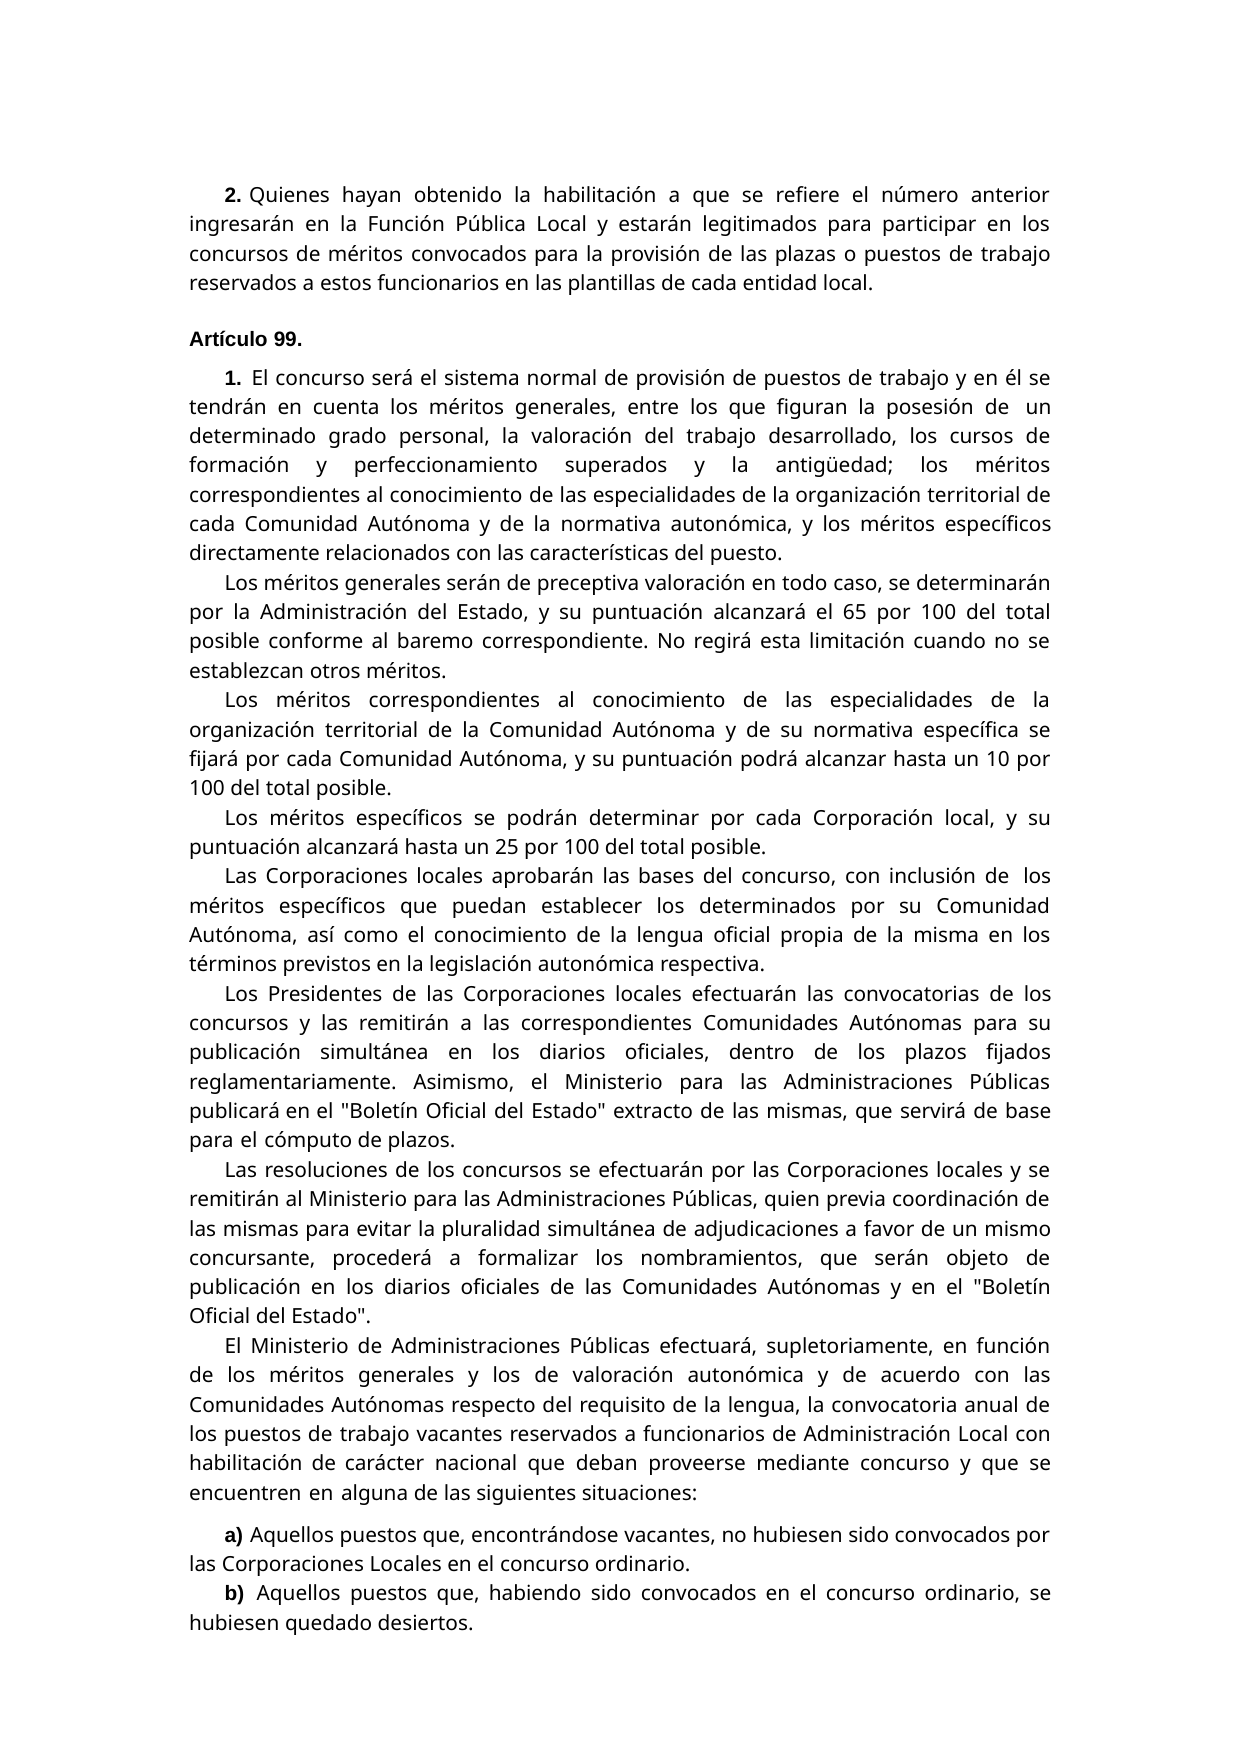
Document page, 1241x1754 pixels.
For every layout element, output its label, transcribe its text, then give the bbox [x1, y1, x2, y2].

text Las resoluciones de los concursos se efectuarán por las Corporaciones locales y se remitirán al Ministerio para las Administraciones Públicas, quien previa coordinación de las mismas para evitar la pluralidad simultánea de adjudicaciones a favor de un mismo concursante, procederá a formalizar los nombramientos, que serán objeto de publicación en los diarios oficiales de las Comunidades Autónomas y en el "Boletín Oficial del Estado". [189, 1155, 1051, 1330]
text Los méritos correspondientes al conocimiento de las especialidades de la organización territorial de la Comunidad Autónoma y de su normativa específica se fijará por cada Comunidad Autónoma, y su puntuación podrá alcanzar hasta un 10 por 100 del total posible. [189, 686, 1051, 802]
text Los méritos específicos se podrán determinar por cada Corporación local, y su puntuación alcanzará hasta un 25 por 100 del total posible. [189, 803, 1051, 861]
text Los méritos generales serán de preceptiva valoración en todo caso, se determinarán por la Administración del Estado, y su puntuación alcanzará el 65 por 100 del total posible conforme al baremo correspondiente. No regirá esta limitación cuando no se establezcan otros méritos. [189, 568, 1051, 684]
list Quienes hayan obtenido la habilitación a que se refiere el número anterior ingresarán en la Función Pública Local y estarán legitimados para participar en los concursos de méritos convocados para la provisión de las plazas o puestos de trabajo reservados a estos funcionarios en las plantillas de cada entidad local. [189, 180, 1051, 297]
list Aquellos puestos que, habiendo sido convocados en el concurso ordinario, se hubiesen quedado desiertos. [189, 1578, 1051, 1636]
subtitle Artículo 99. [189, 326, 1184, 350]
text Las Corporaciones locales aprobarán las bases del concurso, con inclusión de los méritos específicos que puedan establecer los determinados por su Comunidad Autónoma, así como el conocimiento de la lengua oficial propia de la misma en los términos previstos en la legislación autonómica respectiva. [189, 862, 1051, 978]
list El concurso será el sistema normal de provisión de puestos de trabajo y en él se tendrán en cuenta los méritos generales, entre los que figuran la posesión de un determinado grado personal, la valoración del trabajo desarrollado, los cursos de formación y perfeccionamiento superados y la antigüedad; los méritos correspondientes al conocimiento de las especialidades de la organización territorial de cada Comunidad Autónoma y de la normativa autonómica, y los méritos específicos directamente relacionados con las características del puesto. [189, 363, 1051, 567]
list Aquellos puestos que, encontrándose vacantes, no hubiesen sido convocados por las Corporaciones Locales en el concurso ordinario. [189, 1520, 1051, 1577]
text Los Presidentes de las Corporaciones locales efectuarán las convocatorias de los concursos y las remitirán a las correspondientes Comunidades Autónomas para su publicación simultánea en los diarios oficiales, dentro de los plazos fijados reglamentariamente. Asimismo, el Ministerio para las Administraciones Públicas publicará en el "Boletín Oficial del Estado" extracto de las mismas, que servirá de base para el cómputo de plazos. [189, 979, 1051, 1154]
text El Ministerio de Administraciones Públicas efectuará, supletoriamente, en función de los méritos generales y los de valoración autonómica y de acuerdo con las Comunidades Autónomas respecto del requisito de la lengua, la convocatoria anual de los puestos de trabajo vacantes reservados a funcionarios de Administración Local con habilitación de carácter nacional que deban proveerse mediante concurso y que se encuentren en alguna de las siguientes situaciones: [189, 1331, 1051, 1506]
